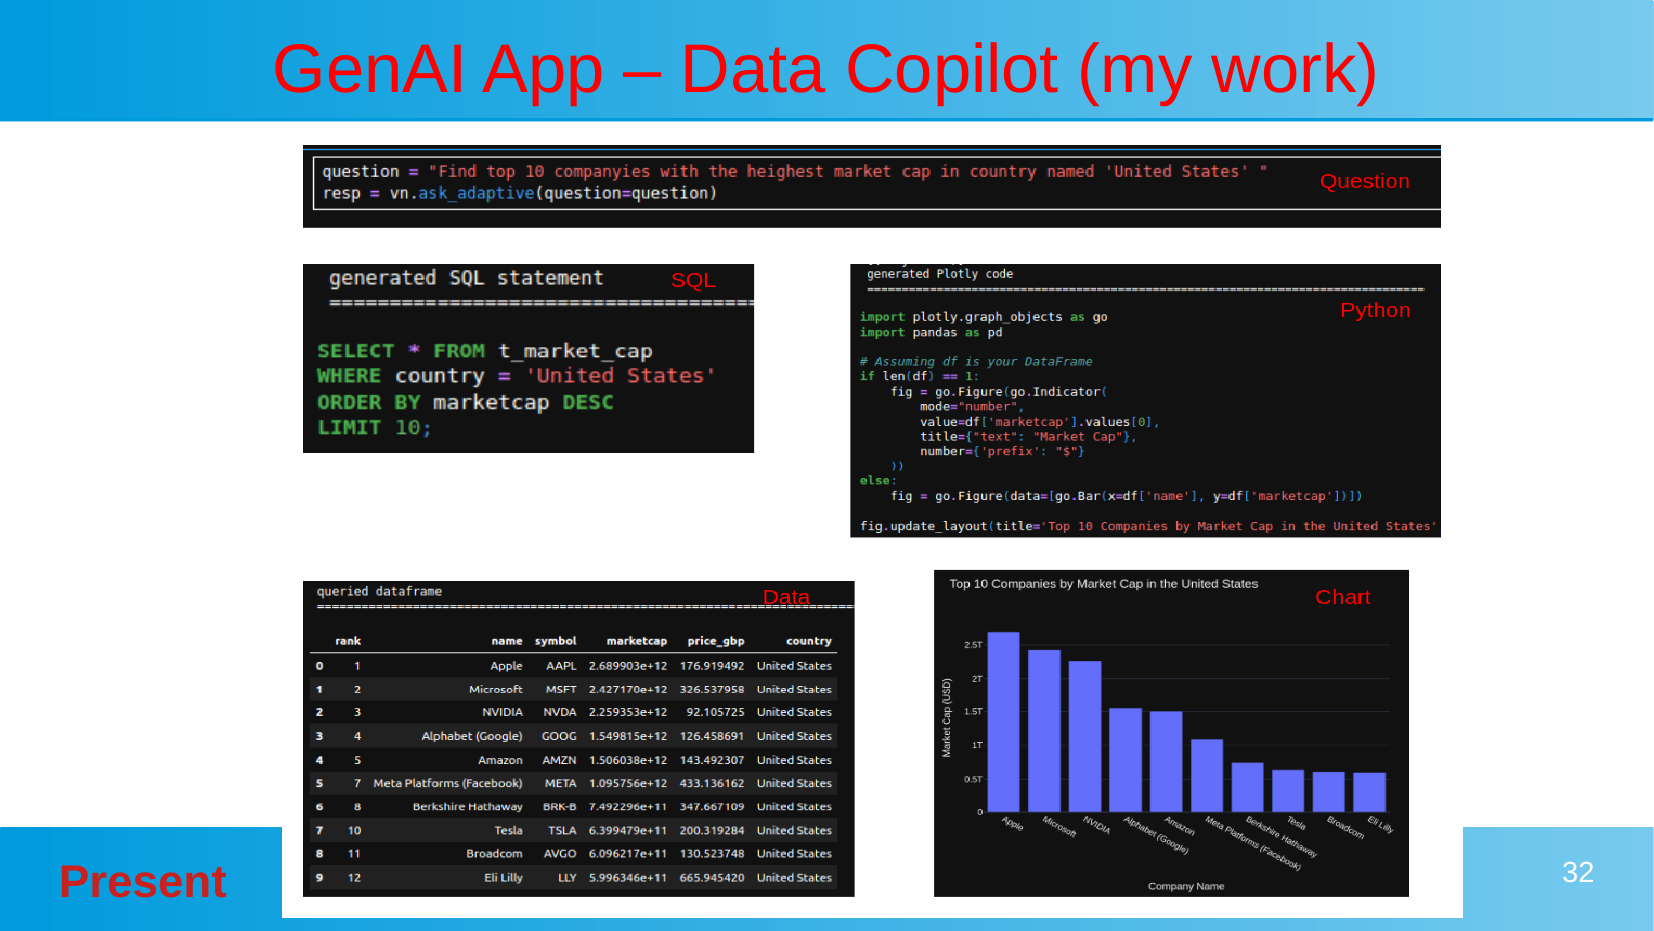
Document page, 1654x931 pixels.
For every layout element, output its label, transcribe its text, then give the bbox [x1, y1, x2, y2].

title GenAI App – Data Copilot (my work) [59, 29, 1595, 108]
picture [282, 125, 1463, 918]
